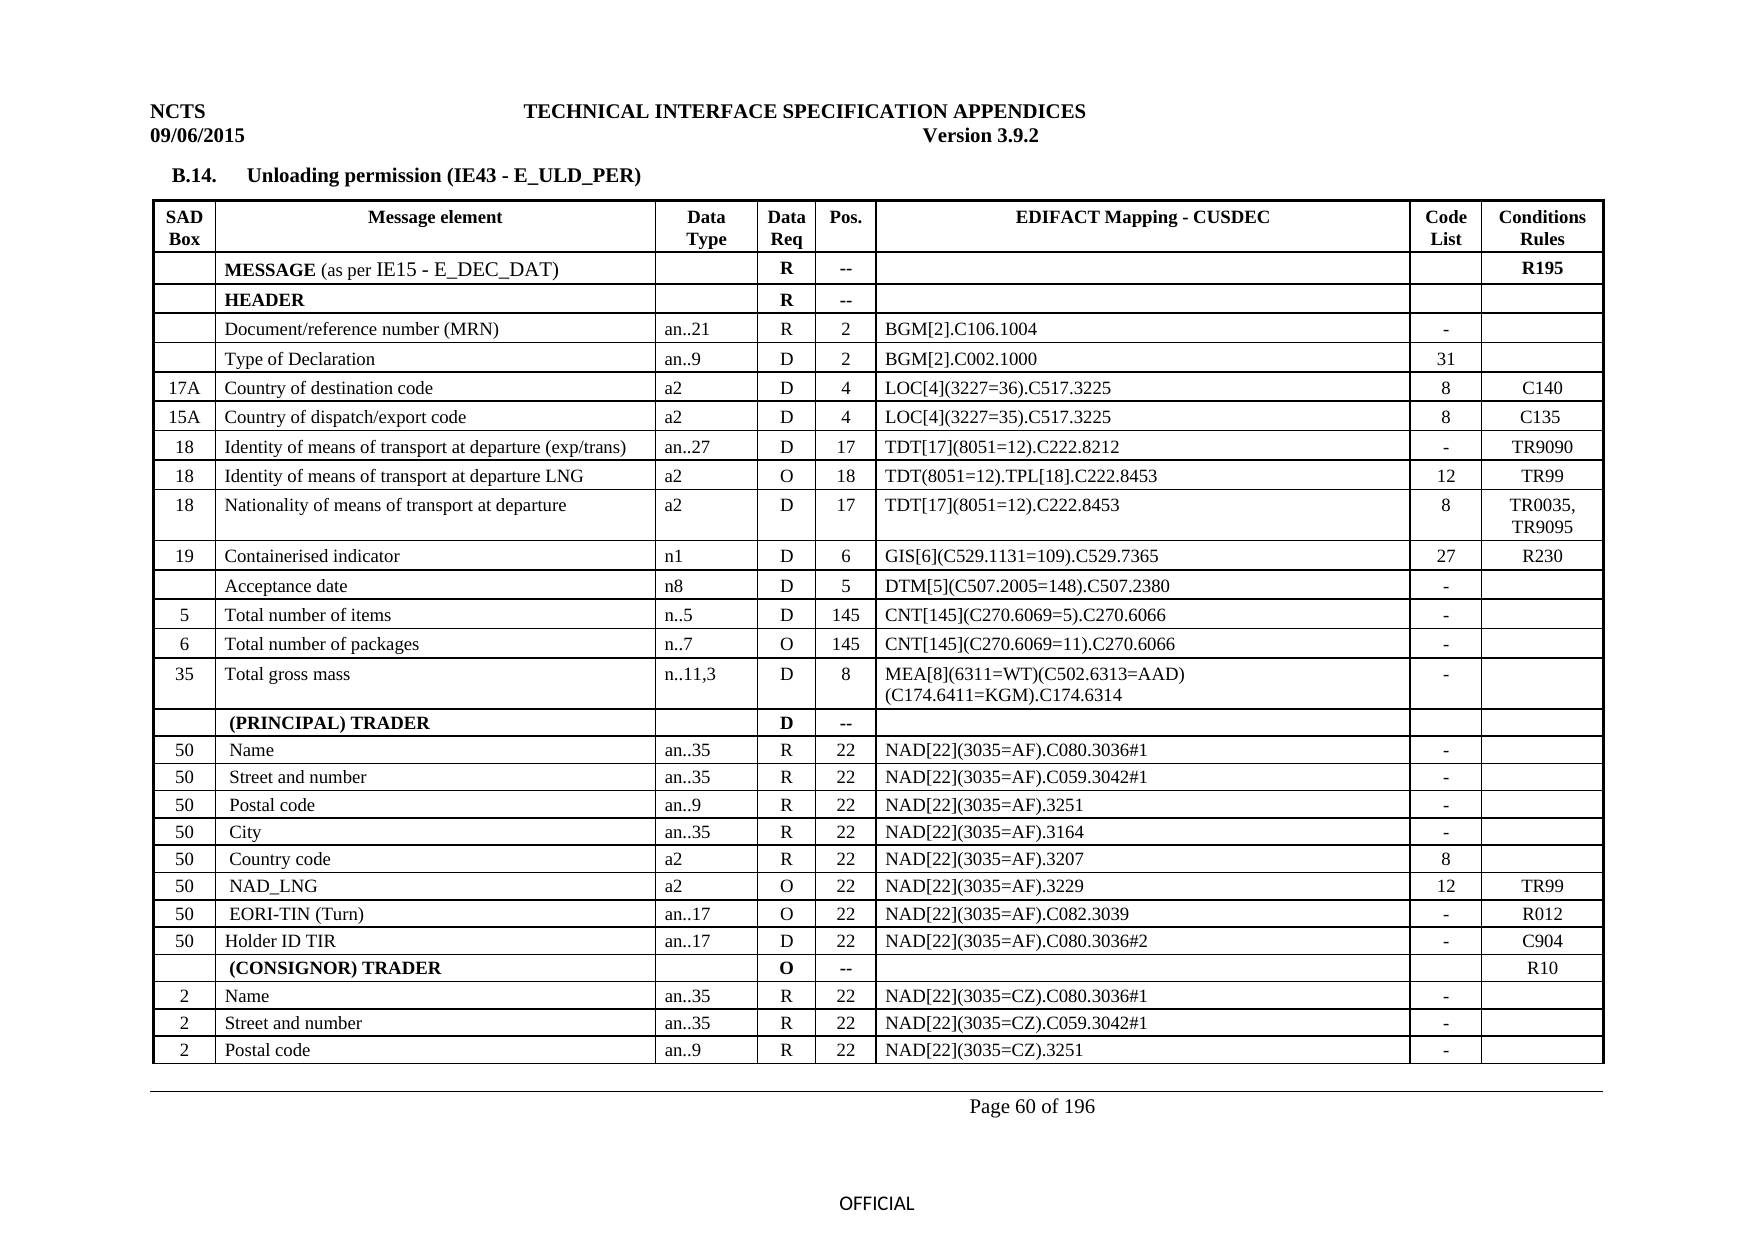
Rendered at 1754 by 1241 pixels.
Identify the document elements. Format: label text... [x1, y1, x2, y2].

table_cell R [758, 819, 815, 844]
table_cell [656, 710, 757, 735]
table_cell (CONSIGNOR) TRADER [216, 955, 655, 981]
table_cell 6 [155, 629, 215, 657]
table_cell 2 [816, 343, 875, 371]
table_cell - [1411, 1010, 1481, 1035]
table_cell -- [816, 285, 875, 312]
table_cell 50 [155, 873, 215, 899]
table_cell 17 [816, 490, 875, 539]
table_cell NAD[22](3035=AF).3251 [877, 791, 1409, 817]
table_cell [1482, 982, 1602, 1008]
table_cell [1482, 285, 1602, 312]
table_cell n..5 [656, 600, 757, 628]
table_cell 5 [155, 600, 215, 628]
table_cell - [1411, 928, 1481, 953]
table_cell 50 [155, 791, 215, 817]
table_cell 4 [816, 402, 875, 430]
table_cell [1411, 710, 1481, 735]
table_cell 31 [1411, 343, 1481, 371]
table_cell n..7 [656, 629, 757, 657]
table_cell - [1411, 431, 1481, 459]
table_cell D [758, 373, 815, 400]
table_cell 17A [155, 373, 215, 400]
table_cell NAD[22](3035=AF).3207 [877, 846, 1409, 872]
table_cell R [758, 1037, 815, 1063]
table_cell 50 [155, 928, 215, 953]
table_cell [1482, 343, 1602, 371]
table_cell an..35 [656, 982, 757, 1008]
table_cell TDT[17](8051=12).C222.8212 [877, 431, 1409, 459]
table_cell NAD[22](3035=AF).C059.3042#1 [877, 764, 1409, 790]
table_cell DTM[5](C507.2005=148).C507.2380 [877, 571, 1409, 598]
table_cell 18 [155, 461, 215, 488]
table_cell an..9 [656, 343, 757, 371]
table_cell LOC[4](3227=35).C517.3225 [877, 402, 1409, 430]
table_cell 50 [155, 819, 215, 844]
table_cell 22 [816, 901, 875, 926]
table_cell D [758, 343, 815, 371]
table_cell D [758, 571, 815, 598]
table_cell 22 [816, 791, 875, 817]
table_cell R10 [1482, 955, 1602, 981]
table_cell Containerised indicator [216, 541, 655, 569]
table_cell 8 [1411, 373, 1481, 400]
table_cell Identity of means of transport at departure LNG [216, 461, 655, 488]
table_cell MEA[8](6311=WT)(C502.6313=AAD)(C174.6411=KGM).C174.6314 [877, 659, 1409, 708]
table_cell [155, 710, 215, 735]
table_cell 22 [816, 928, 875, 953]
table_cell 22 [816, 819, 875, 844]
table_cell TR99 [1482, 461, 1602, 488]
table_cell O [758, 955, 815, 981]
table_cell n..11,3 [656, 659, 757, 708]
table_cell - [1411, 791, 1481, 817]
table_cell an..17 [656, 901, 757, 926]
table_cell [656, 253, 757, 283]
table_cell [1482, 819, 1602, 844]
table_cell [155, 285, 215, 312]
table_cell TDT[17](8051=12).C222.8453 [877, 490, 1409, 539]
table_cell a2 [656, 373, 757, 400]
table_cell - [1411, 571, 1481, 598]
table_cell an..35 [656, 737, 757, 762]
table_cell D [758, 928, 815, 953]
table_header Conditions Rules [1482, 202, 1602, 251]
table_cell [1482, 846, 1602, 872]
table_cell 6 [816, 541, 875, 569]
table_cell 50 [155, 846, 215, 872]
table_cell 145 [816, 600, 875, 628]
table_cell [1482, 1037, 1602, 1063]
table_cell R [758, 791, 815, 817]
table_cell NAD[22](3035=CZ).3251 [877, 1037, 1409, 1063]
table_cell TR9090 [1482, 431, 1602, 459]
table_cell LOC[4](3227=36).C517.3225 [877, 373, 1409, 400]
table_cell [1482, 600, 1602, 628]
table_cell R [758, 737, 815, 762]
table_cell C135 [1482, 402, 1602, 430]
table_cell Identity of means of transport at departure (exp/trans) [216, 431, 655, 459]
table_cell 35 [155, 659, 215, 708]
table_cell D [758, 710, 815, 735]
table_cell n8 [656, 571, 757, 598]
table_header Code List [1411, 202, 1481, 251]
table_cell R195 [1482, 253, 1602, 283]
table_cell [877, 253, 1409, 283]
table_cell [1482, 710, 1602, 735]
table_cell BGM[2].C106.1004 [877, 314, 1409, 342]
table_cell [877, 955, 1409, 981]
table_cell - [1411, 314, 1481, 342]
table_cell C140 [1482, 373, 1602, 400]
table_cell 4 [816, 373, 875, 400]
table_cell 2 [155, 1037, 215, 1063]
table_header Message element [216, 202, 655, 251]
table_cell - [1411, 737, 1481, 762]
table_cell [1411, 955, 1481, 981]
table_cell Postal code [216, 791, 655, 817]
table_cell a2 [656, 461, 757, 488]
table_cell - [1411, 764, 1481, 790]
table_cell Document/reference number (MRN) [216, 314, 655, 342]
subtitle B.14. Unloading permission (IE43 - E_ULD_PER) [172, 162, 1603, 187]
table_cell [877, 285, 1409, 312]
table_cell Name [216, 737, 655, 762]
table_cell CNT[145](C270.6069=11).C270.6066 [877, 629, 1409, 657]
table_cell [155, 955, 215, 981]
table_cell Total number of packages [216, 629, 655, 657]
table_cell GIS[6](C529.1131=109).C529.7365 [877, 541, 1409, 569]
table_cell Country of destination code [216, 373, 655, 400]
table_cell HEADER [216, 285, 655, 312]
table_cell R [758, 982, 815, 1008]
table_cell a2 [656, 873, 757, 899]
table_cell - [1411, 1037, 1481, 1063]
table_cell O [758, 629, 815, 657]
table_cell 18 [155, 490, 215, 539]
table_cell 22 [816, 737, 875, 762]
table_cell 22 [816, 764, 875, 790]
table_cell Name [216, 982, 655, 1008]
table_cell R012 [1482, 901, 1602, 926]
table_cell [1482, 737, 1602, 762]
table_cell 50 [155, 901, 215, 926]
table_cell n1 [656, 541, 757, 569]
table_cell 50 [155, 764, 215, 790]
table_cell CNT[145](C270.6069=5).C270.6066 [877, 600, 1409, 628]
table_header Pos. [816, 202, 875, 251]
table_cell [1482, 791, 1602, 817]
table_cell R [758, 764, 815, 790]
table_cell [155, 314, 215, 342]
table_cell [1411, 253, 1481, 283]
table_cell C904 [1482, 928, 1602, 953]
table_cell Acceptance date [216, 571, 655, 598]
table_cell - [1411, 982, 1481, 1008]
table_cell R [758, 253, 815, 283]
table_cell 2 [155, 982, 215, 1008]
table_cell NAD[22](3035=CZ).C080.3036#1 [877, 982, 1409, 1008]
table_cell - [1411, 659, 1481, 708]
table_cell an..27 [656, 431, 757, 459]
table_cell D [758, 431, 815, 459]
table_cell NAD_LNG [216, 873, 655, 899]
table_cell Country of dispatch/export code [216, 402, 655, 430]
table_cell 22 [816, 982, 875, 1008]
table_cell D [758, 600, 815, 628]
table_cell 2 [816, 314, 875, 342]
table_cell [1411, 285, 1481, 312]
table_cell TR99 [1482, 873, 1602, 899]
table_cell 18 [155, 431, 215, 459]
table_cell 22 [816, 873, 875, 899]
table_cell R [758, 846, 815, 872]
table_cell O [758, 461, 815, 488]
table_cell NAD[22](3035=AF).3164 [877, 819, 1409, 844]
table_cell R [758, 285, 815, 312]
table_cell 27 [1411, 541, 1481, 569]
table_cell an..9 [656, 1037, 757, 1063]
table_cell an..35 [656, 1010, 757, 1035]
table_cell NAD[22](3035=CZ).C059.3042#1 [877, 1010, 1409, 1035]
table_cell 17 [816, 431, 875, 459]
table_cell BGM[2].C002.1000 [877, 343, 1409, 371]
table_cell [1482, 629, 1602, 657]
table_cell MESSAGE (as per IE15 - E_DEC_DAT) [216, 253, 655, 283]
table_cell 8 [1411, 846, 1481, 872]
table_header Data Req [758, 202, 815, 251]
table_cell 5 [816, 571, 875, 598]
table_cell TDT(8051=12).TPL[18].C222.8453 [877, 461, 1409, 488]
table_cell [1482, 659, 1602, 708]
table_cell - [1411, 600, 1481, 628]
table_cell R230 [1482, 541, 1602, 569]
table_cell - [1411, 901, 1481, 926]
table_cell [877, 710, 1409, 735]
table_cell an..35 [656, 764, 757, 790]
table_cell Type of Declaration [216, 343, 655, 371]
table_header EDIFACT Mapping - CUSDEC [877, 202, 1409, 251]
table_cell [1482, 571, 1602, 598]
table_cell O [758, 873, 815, 899]
table_cell -- [816, 710, 875, 735]
table_cell a2 [656, 490, 757, 539]
table_cell 8 [1411, 402, 1481, 430]
table_cell -- [816, 253, 875, 283]
table_cell (PRINCIPAL) TRADER [216, 710, 655, 735]
table_cell Total number of items [216, 600, 655, 628]
table_cell [1482, 764, 1602, 790]
table_cell Nationality of means of transport at departure [216, 490, 655, 539]
table_cell - [1411, 819, 1481, 844]
table_cell Country code [216, 846, 655, 872]
table_header SAD Box [155, 202, 215, 251]
table_cell an..35 [656, 819, 757, 844]
table_cell [155, 571, 215, 598]
table_cell D [758, 659, 815, 708]
table_cell 2 [155, 1010, 215, 1035]
table_cell 22 [816, 846, 875, 872]
table_cell Total gross mass [216, 659, 655, 708]
table_cell [1482, 1010, 1602, 1035]
table_cell 19 [155, 541, 215, 569]
table_cell 12 [1411, 461, 1481, 488]
table_cell a2 [656, 846, 757, 872]
table_cell R [758, 314, 815, 342]
table_cell NAD[22](3035=AF).C082.3039 [877, 901, 1409, 926]
table_cell 15A [155, 402, 215, 430]
table_cell 22 [816, 1037, 875, 1063]
table_cell EORI-TIN (Turn) [216, 901, 655, 926]
table_cell an..21 [656, 314, 757, 342]
table_cell Postal code [216, 1037, 655, 1063]
table_cell 12 [1411, 873, 1481, 899]
table_cell a2 [656, 402, 757, 430]
table_cell Street and number [216, 1010, 655, 1035]
table_cell Street and number [216, 764, 655, 790]
table_cell - [1411, 629, 1481, 657]
table_cell D [758, 402, 815, 430]
table_cell 18 [816, 461, 875, 488]
table_cell D [758, 541, 815, 569]
table_cell NAD[22](3035=AF).3229 [877, 873, 1409, 899]
table_cell TR0035, TR9095 [1482, 490, 1602, 539]
table_cell [155, 343, 215, 371]
table_cell 145 [816, 629, 875, 657]
table_cell 8 [816, 659, 875, 708]
table_cell an..9 [656, 791, 757, 817]
table_cell 8 [1411, 490, 1481, 539]
table_cell an..17 [656, 928, 757, 953]
table_cell NAD[22](3035=AF).C080.3036#1 [877, 737, 1409, 762]
table_cell [1482, 314, 1602, 342]
table_cell -- [816, 955, 875, 981]
table_header Data Type [656, 202, 757, 251]
table_cell 22 [816, 1010, 875, 1035]
table_cell NAD[22](3035=AF).C080.3036#2 [877, 928, 1409, 953]
table_cell Holder ID TIR [216, 928, 655, 953]
table_cell [656, 285, 757, 312]
table_cell City [216, 819, 655, 844]
table_cell [155, 253, 215, 283]
table_cell R [758, 1010, 815, 1035]
table_cell [656, 955, 757, 981]
table_cell O [758, 901, 815, 926]
table_cell D [758, 490, 815, 539]
table_cell 50 [155, 737, 215, 762]
